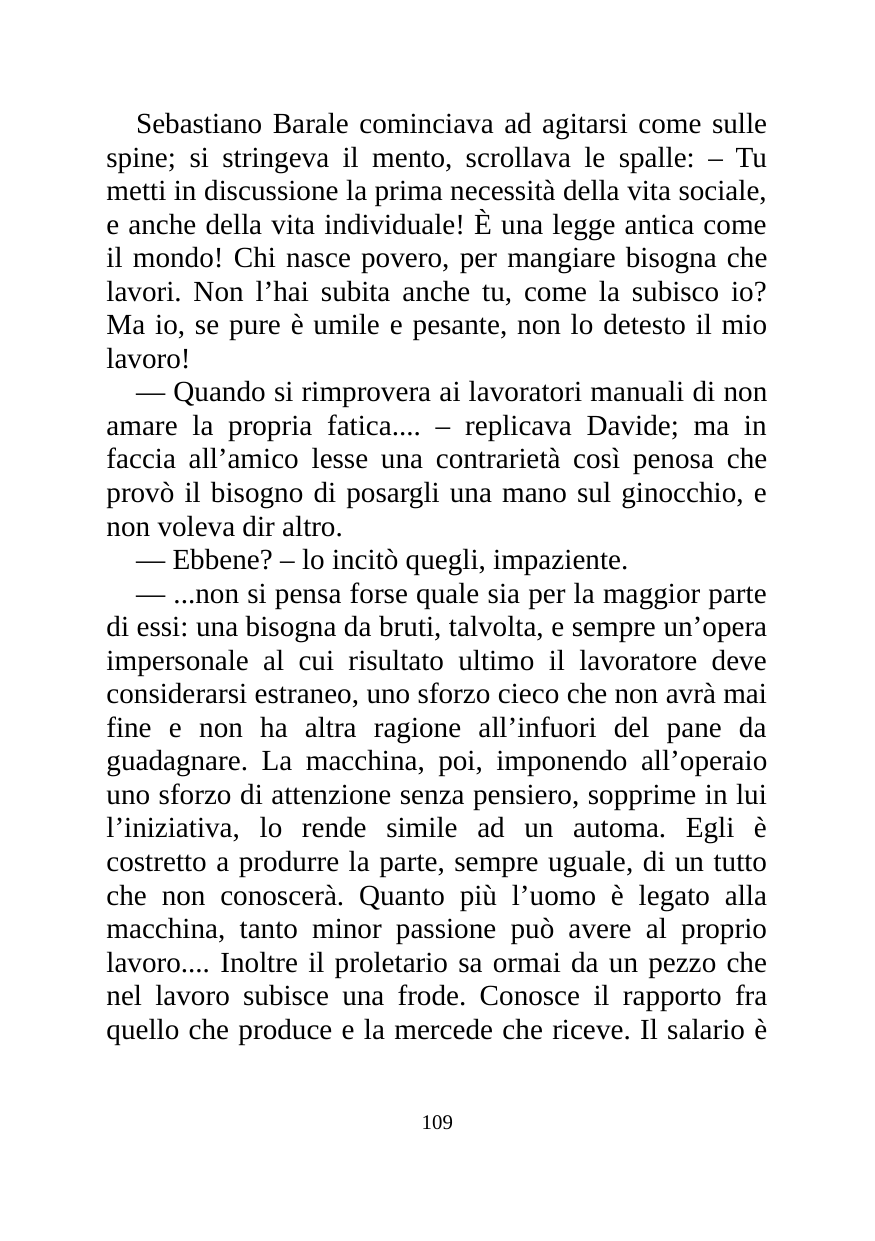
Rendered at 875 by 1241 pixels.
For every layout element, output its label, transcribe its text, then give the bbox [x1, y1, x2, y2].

text — ...non si pensa forse quale sia per la maggior parte di essi: una bisogna da bruti, talvolta, e sempre un’opera impersonale al cui risultato ultimo il lavoratore deve considerarsi estraneo, uno sforzo cieco che non avrà mai fine e non ha altra ragione all’infuori del pane da guadagnare. La macchina, poi, imponendo all’operaio uno sforzo di attenzione senza pensiero, sopprime in lui l’iniziativa, lo rende simile ad un automa. Egli è costretto a produrre la parte, sempre uguale, di un tutto che non conoscerà. Quanto più l’uomo è legato alla macchina, tanto minor passione può avere al proprio lavoro.... Inoltre il proletario sa ormai da un pezzo che nel lavoro subisce una frode. Conosce il rapporto fra quello che produce e la mercede che riceve. Il salario è [106, 576, 768, 1045]
text — Quando si rimprovera ai lavoratori manuali di non amare la propria fatica.... – replicava Davide; ma in faccia all’amico lesse una contrarietà così penosa che provò il bisogno di posargli una mano sul ginocchio, e non voleva dir altro. [106, 374, 768, 542]
text — Ebbene? – lo incitò quegli, impaziente. [106, 542, 768, 576]
text Sebastiano Barale cominciava ad agitarsi come sulle spine; si stringeva il mento, scrollava le spalle: – Tu metti in discussione la prima necessità della vita sociale, e anche della vita individuale! È una legge antica come il mondo! Chi nasce povero, per mangiare bisogna che lavori. Non l’hai subita anche tu, come la subisco io? Ma io, se pure è umile e pesante, non lo detesto il mio lavoro! [106, 106, 768, 374]
